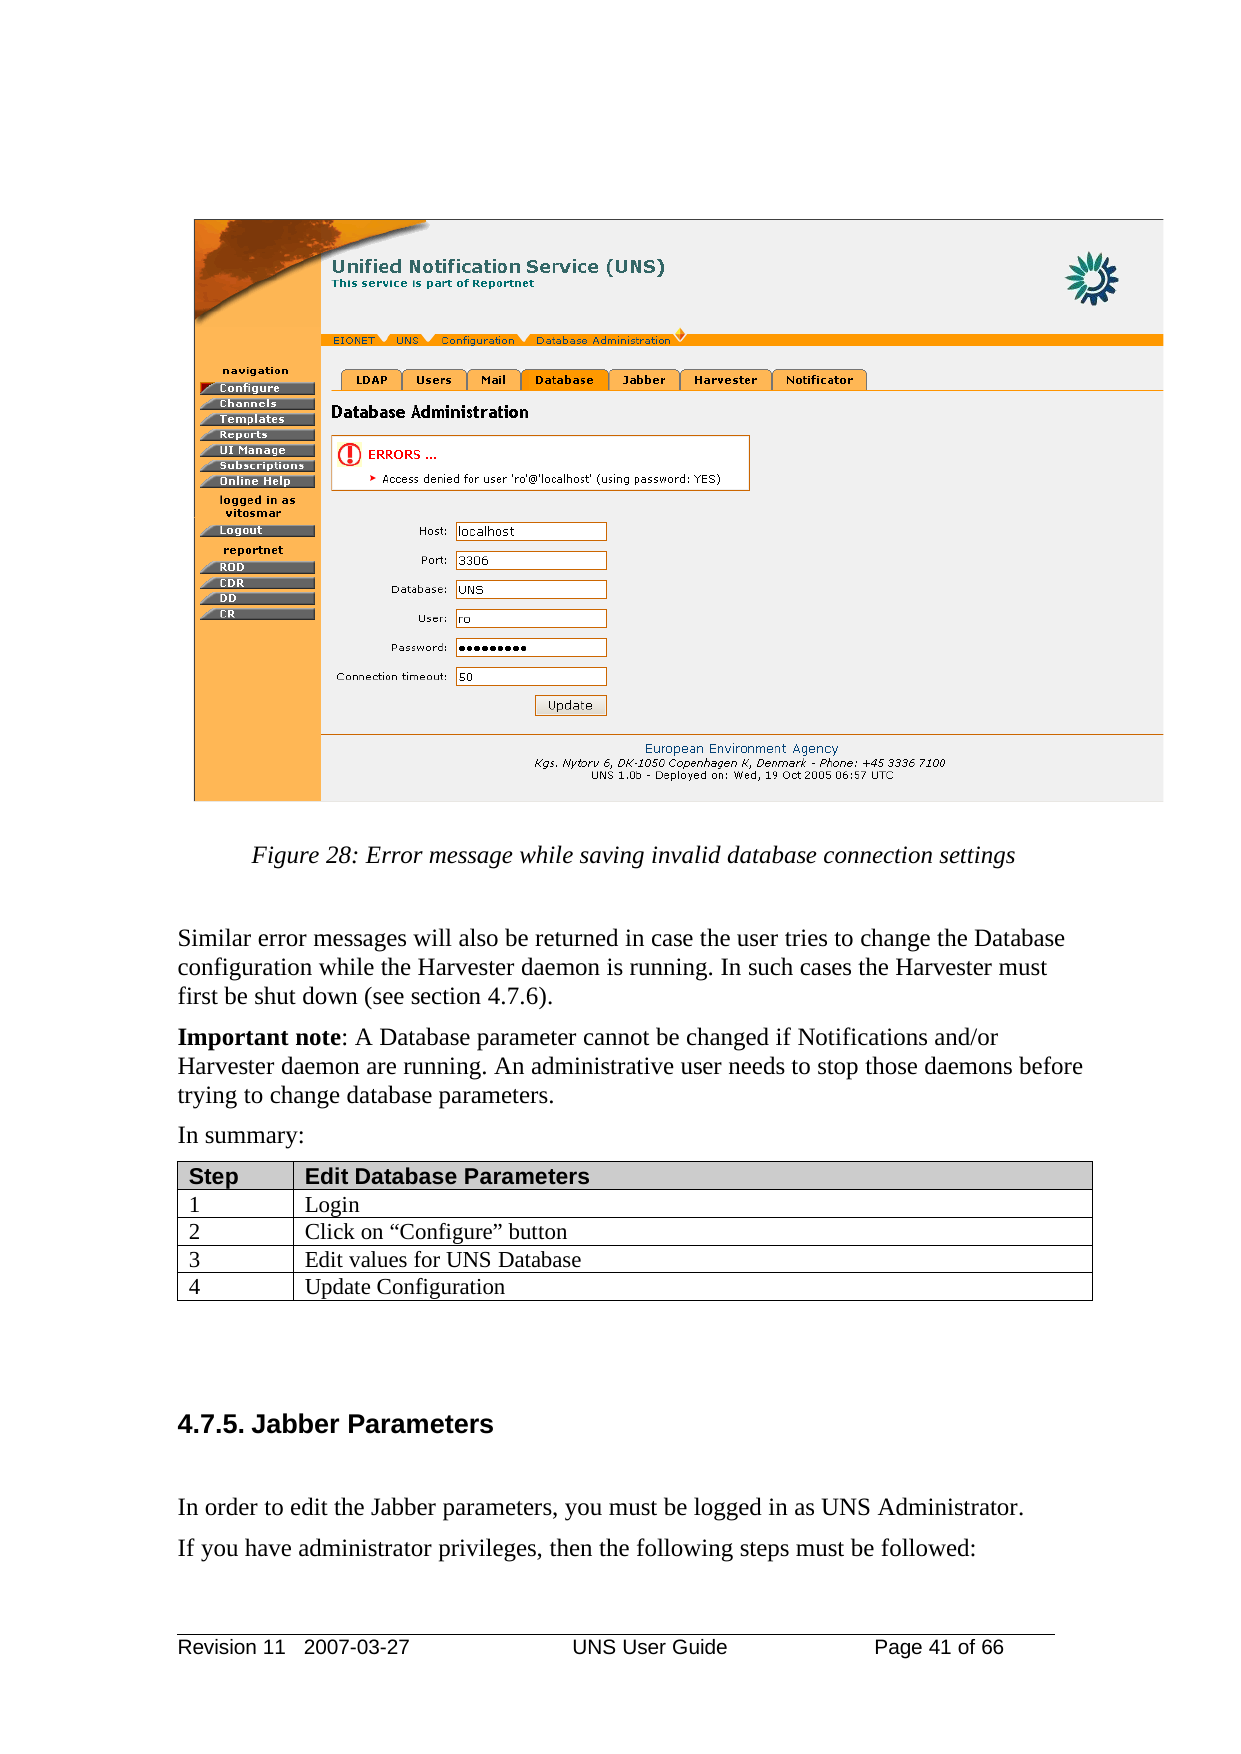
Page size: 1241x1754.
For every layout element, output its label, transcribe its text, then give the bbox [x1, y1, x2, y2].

table_cell 1 [178, 1190, 293, 1217]
text Similar error messages will also be returned in case the user tries to change the Database configuration while the Harvester daemon is running. In such cases the Harvester must first be shut down (see section 4.7.6). [177, 922, 1092, 1010]
table_cell Update Configuration [294, 1273, 1092, 1300]
table_cell 3 [178, 1246, 293, 1272]
text In summary: [177, 1120, 1092, 1149]
table_cell Click on “Configure” button [294, 1218, 1092, 1244]
table_cell Login [294, 1190, 1092, 1217]
table_cell 4 [178, 1273, 293, 1300]
table_cell 2 [178, 1218, 293, 1244]
picture [193, 219, 1164, 802]
text Important note: A Database parameter cannot be changed if Notifications and/or Harvester daemon are running. An administrative user needs to stop those daemons before trying to change database parameters. [177, 1021, 1092, 1109]
text In order to edit the Jabber parameters, you must be logged in as UNS Administrator. [177, 1492, 1092, 1521]
table_header Edit Database Parameters [294, 1162, 1092, 1189]
table_header Step [178, 1162, 293, 1189]
subtitle Jabber Parameters [177, 1407, 1092, 1438]
text If you have administrator privileges, then the following steps must be followed: [177, 1533, 1092, 1562]
table_cell Edit values for UNS Database [294, 1246, 1092, 1272]
text Figure 28: Error message while saving invalid database connection settings [177, 840, 1092, 869]
